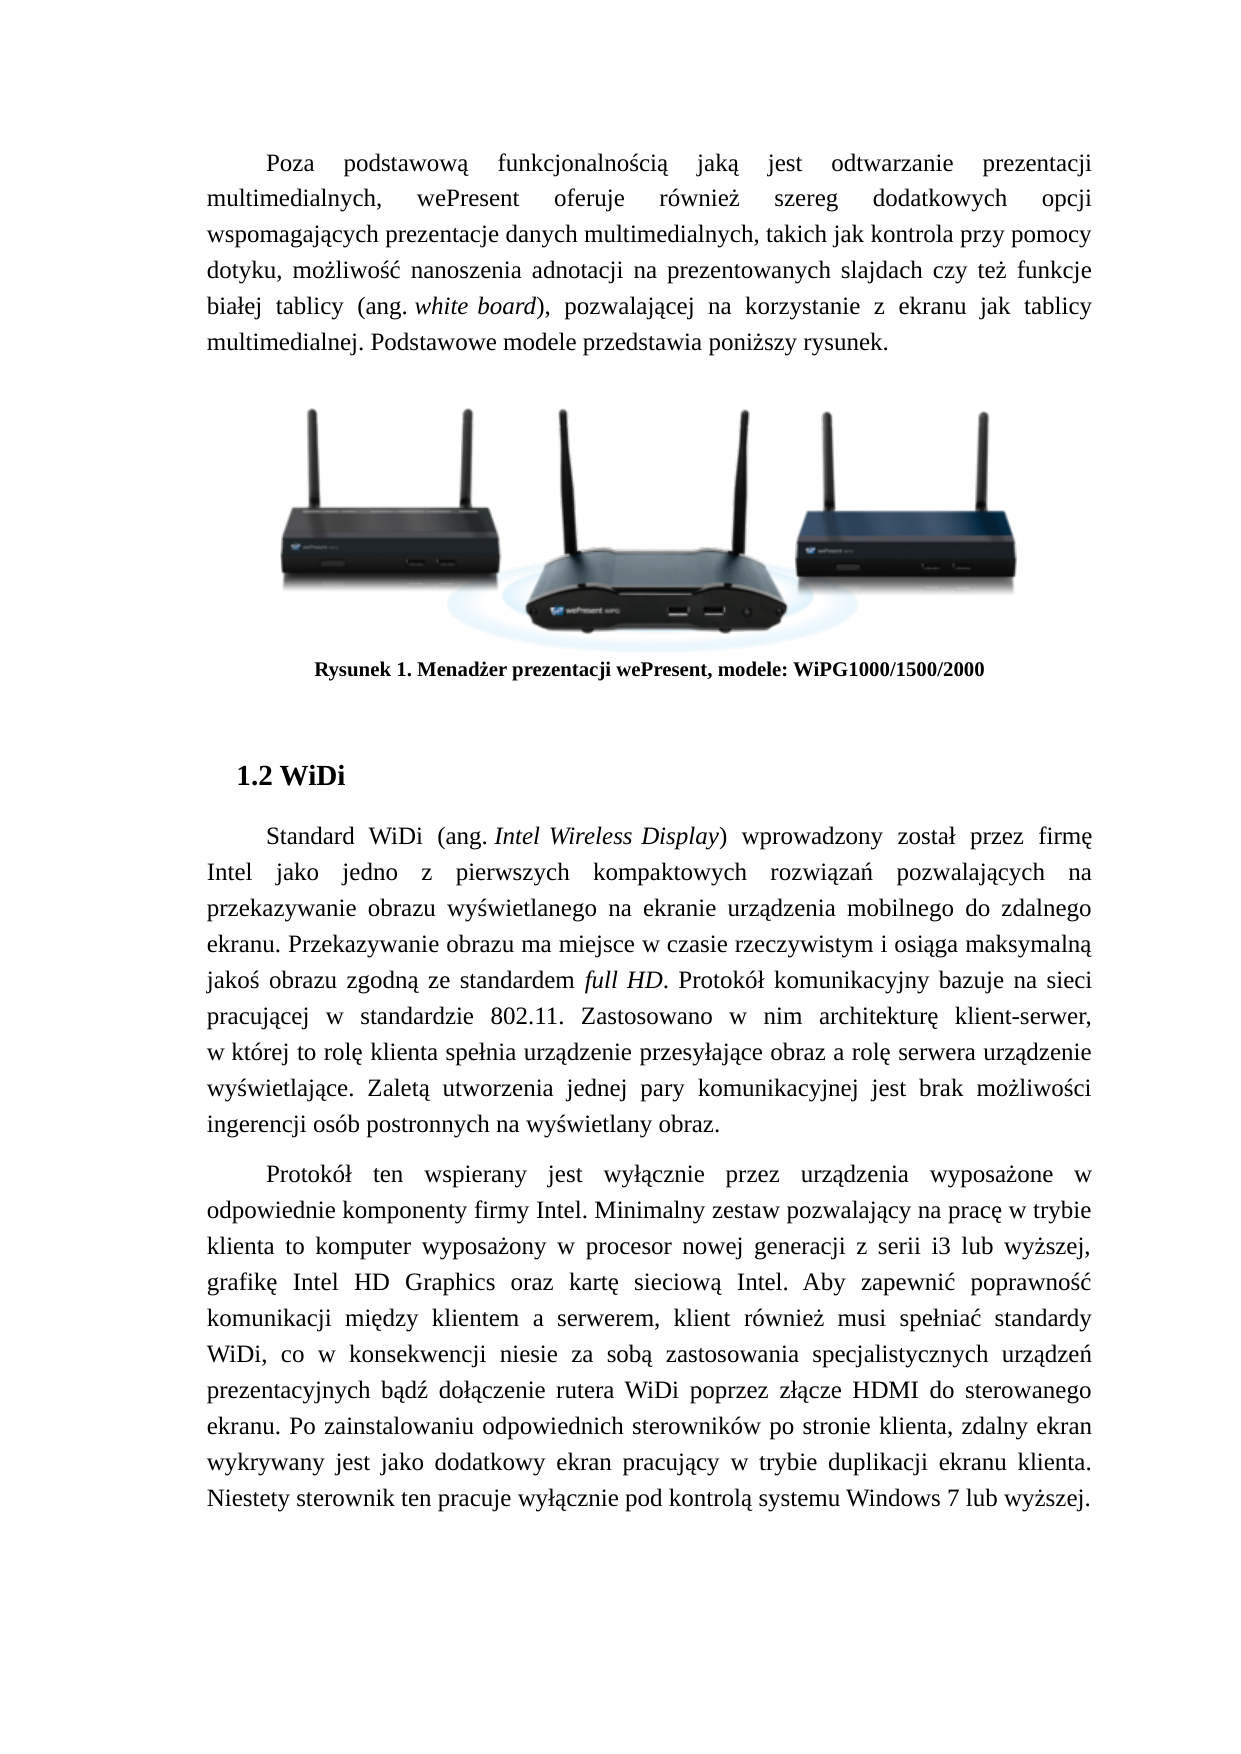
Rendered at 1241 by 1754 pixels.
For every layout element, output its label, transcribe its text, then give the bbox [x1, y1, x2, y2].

picture [280, 407, 1020, 652]
text Poza podstawową funkcjonalnością jaką jest odtwarzanie prezentacji multimedialnych, wePresent oferuje również szereg dodatkowych opcji wspomagających prezentacje danych multimedialnych, takich jak kontrola przy pomocy dotyku, możliwość nanoszenia adnotacji na prezentowanych slajdach czy też funkcje białej tablicy (ang. white board), pozwalającej na korzystanie z ekranu jak tablicy multimedialnej. Podstawowe modele przedstawia poniższy rysunek. [207, 148, 1093, 356]
text Protokół ten wspierany jest wyłącznie przez urządzenia wyposażone w odpowiednie komponenty firmy Intel. Minimalny zestaw pozwalający na pracę w trybie klienta to komputer wyposażony w procesor nowej generacji z serii i3 lub wyższej, grafikę Intel HD Graphics oraz kartę sieciową Intel. Aby zapewnić poprawność komunikacji między klientem a serwerem, klient również musi spełniać standardy WiDi, co w konsekwencji niesie za sobą zastosowania specjalistycznych urządzeń prezentacyjnych bądź dołączenie rutera WiDi poprzez złącze HDMI do sterowanego ekranu. Po zainstalowaniu odpowiednich sterowników po stronie klienta, zdalny ekran wykrywany jest jako dodatkowy ekran pracujący w trybie duplikacji ekranu klienta. Niestety sterownik ten pracuje wyłącznie pod kontrolą systemu Windows 7 lub wyższej. [207, 1159, 1093, 1512]
subtitle 1.2 WiDi [207, 758, 1093, 792]
text Standard WiDi (ang. Intel Wireless Display) wprowadzony został przez firmę Intel jako jedno z pierwszych kompaktowych rozwiązań pozwalających na przekazywanie obrazu wyświetlanego na ekranie urządzenia mobilnego do zdalnego ekranu. Przekazywanie obrazu ma miejsce w czasie rzeczywistym i osiąga maksymalną jakoś obrazu zgodną ze standardem full HD. Protokół komunikacyjny bazuje na sieci pracującej w standardzie 802.11. Zastosowano w nim architekturę klient-serwer, w której to rolę klienta spełnia urządzenie przesyłające obraz a rolę serwera urządzenie wyświetlające. Zaletą utworzenia jednej pary komunikacyjnej jest brak możliwości ingerencji osób postronnych na wyświetlany obraz. [207, 821, 1093, 1137]
text Rysunek 1. Menadżer prezentacji wePresent, modele: WiPG1000/1500/2000 [207, 390, 1093, 681]
